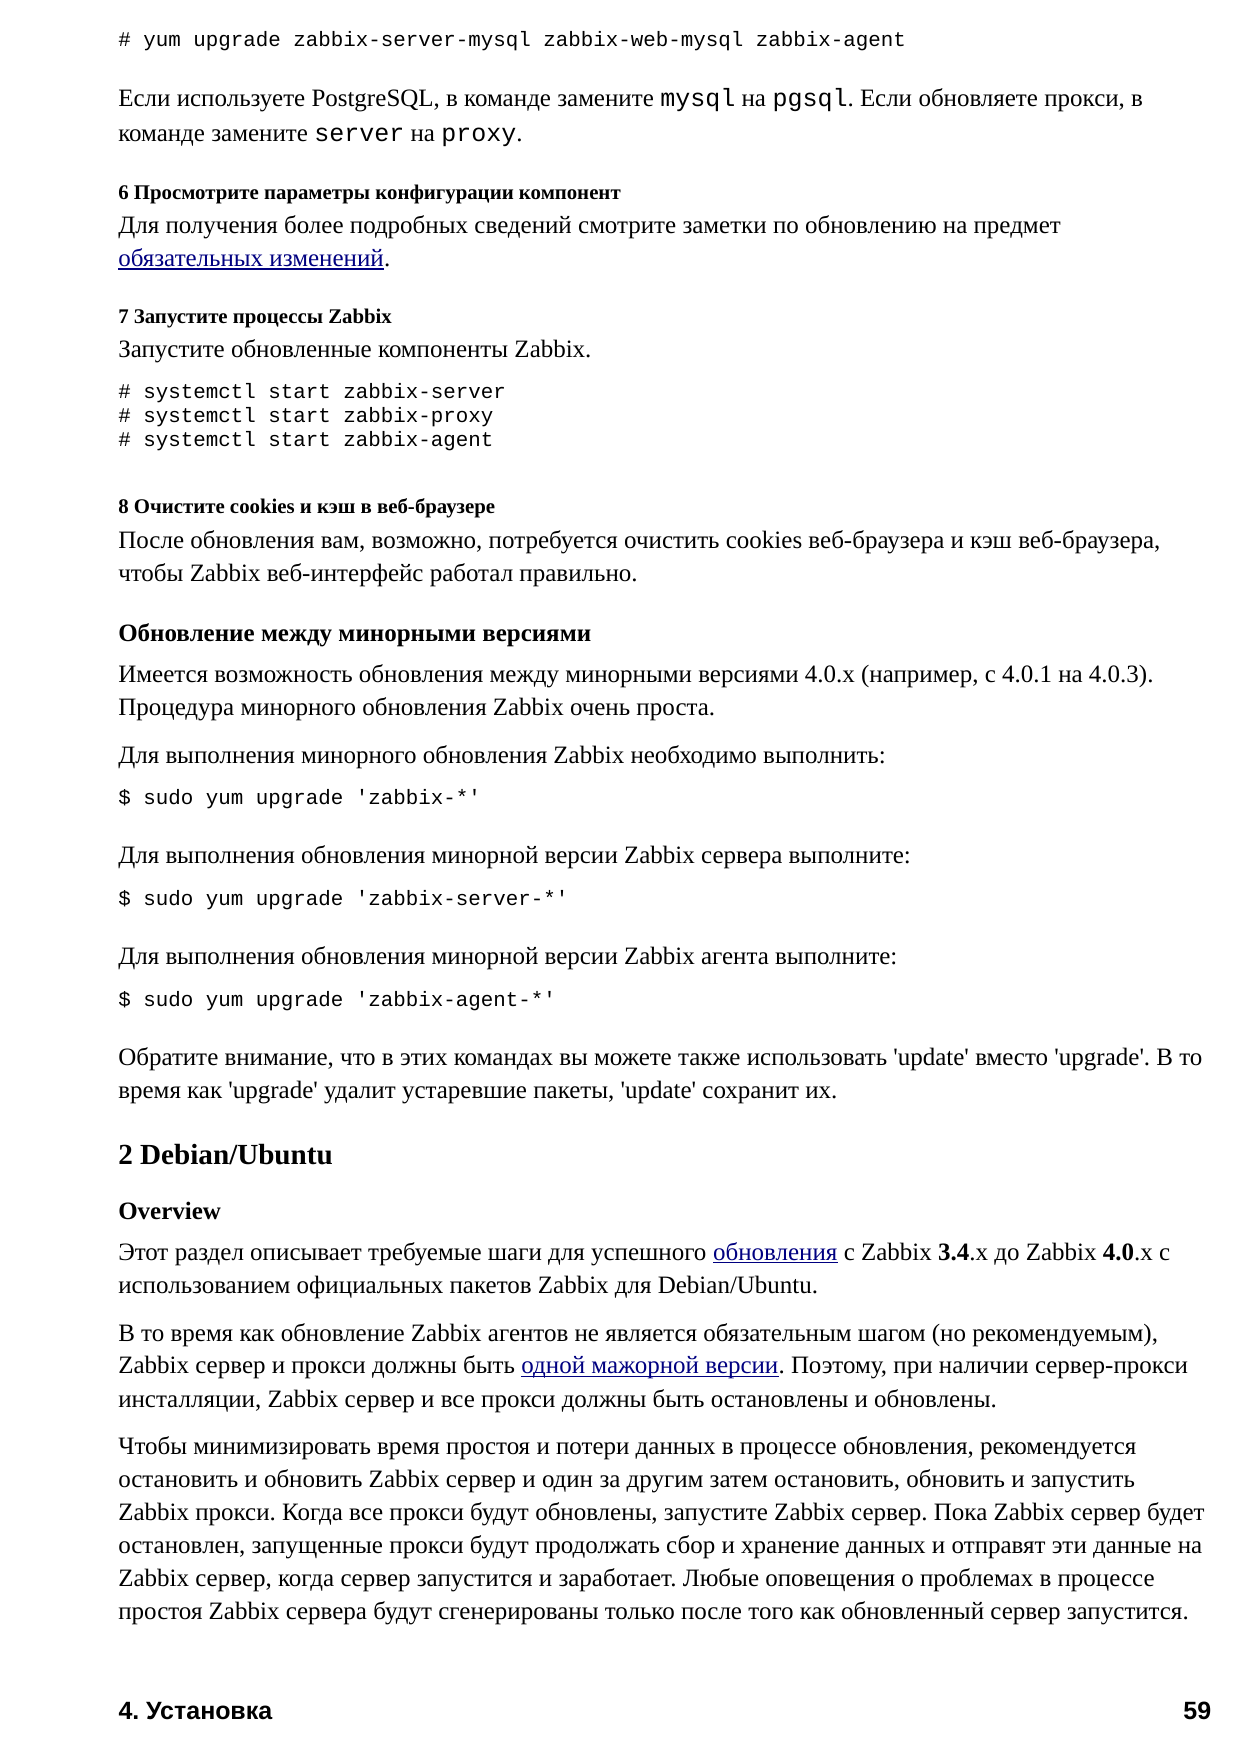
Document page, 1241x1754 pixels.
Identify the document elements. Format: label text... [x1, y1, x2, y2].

text $ sudo yum upgrade 'zabbix-*' [118, 787, 1211, 811]
text # systemctl start zabbix-server [118, 382, 1211, 405]
subtitle 6 Просмотрите параметры конфигурации компонент [118, 180, 1211, 204]
text Для выполнения обновления минорной версии Zabbix агента выполните: [118, 941, 1211, 970]
text Для получения более подробных сведений смотрите заметки по обновлению на предмет обязательных изменений. [118, 211, 1211, 272]
text Запустите обновленные компоненты Zabbix. [118, 334, 1211, 363]
subtitle Overview [118, 1196, 1211, 1224]
text $ sudo yum upgrade 'zabbix-server-*' [118, 888, 1211, 912]
text Для выполнения обновления минорной версии Zabbix сервера выполните: [118, 841, 1211, 869]
text $ sudo yum upgrade 'zabbix-agent-*' [118, 989, 1211, 1012]
subtitle Обновление между минорными версиями [118, 618, 1211, 647]
subtitle 8 Очистите cookies и кэш в веб-браузере [118, 494, 1211, 518]
text Этот раздел описывает требуемые шаги для успешного обновления с Zabbix 3.4.x до Zabbix 4.0.x с использованием официальных пакетов Zabbix для Debian/Ubuntu. [118, 1237, 1211, 1299]
text Чтобы минимизировать время простоя и потери данных в процессе обновления, рекомендуется остановить и обновить Zabbix сервер и один за другим затем остановить, обновить и запустить Zabbix прокси. Когда все прокси будут обновлены, запустите Zabbix сервер. Пока Zabbix сервер будет остановлен, запущенные прокси будут продолжать сбор и хранение данных и отправят эти данные на Zabbix сервер, когда сервер запустится и заработает. Любые оповещения о проблемах в процессе простоя Zabbix сервера будут сгенерированы только после того как обновленный сервер запустится. [118, 1431, 1211, 1625]
text Обратите внимание, что в этих командах вы можете также использовать 'update' вместо 'upgrade'. В то время как 'upgrade' удалит устаревшие пакеты, 'update' сохранит их. [118, 1042, 1211, 1104]
text Для выполнения минорного обновления Zabbix необходимо выполнить: [118, 740, 1211, 768]
text # systemctl start zabbix-agent [118, 429, 1211, 452]
text Имеется возможность обновления между минорными версиями 4.0.x (например, с 4.0.1 на 4.0.3). Процедура минорного обновления Zabbix очень проста. [118, 659, 1211, 721]
subtitle 2 Debian/Ubuntu [118, 1137, 1211, 1171]
text После обновления вам, возможно, потребуется очистить cookies веб-браузера и кэш веб-браузера, чтобы Zabbix веб-интерфейс работал правильно. [118, 525, 1211, 587]
text Если используете PostgreSQL, в команде замените mysql на pgsql. Если обновляете прокси, в команде замените server на proxy. [118, 83, 1211, 148]
subtitle 7 Запустите процессы Zabbix [118, 304, 1211, 328]
text # systemctl start zabbix-proxy [118, 405, 1211, 429]
text В то время как обновление Zabbix агентов не является обязательным шагом (но рекомендуемым), Zabbix сервер и прокси должны быть одной мажорной версии. Поэтому, при наличии сервер-прокси инсталляции, Zabbix сервер и все прокси должны быть остановлены и обновлены. [118, 1318, 1211, 1412]
text # yum upgrade zabbix-server-mysql zabbix-web-mysql zabbix-agent [118, 29, 1211, 53]
